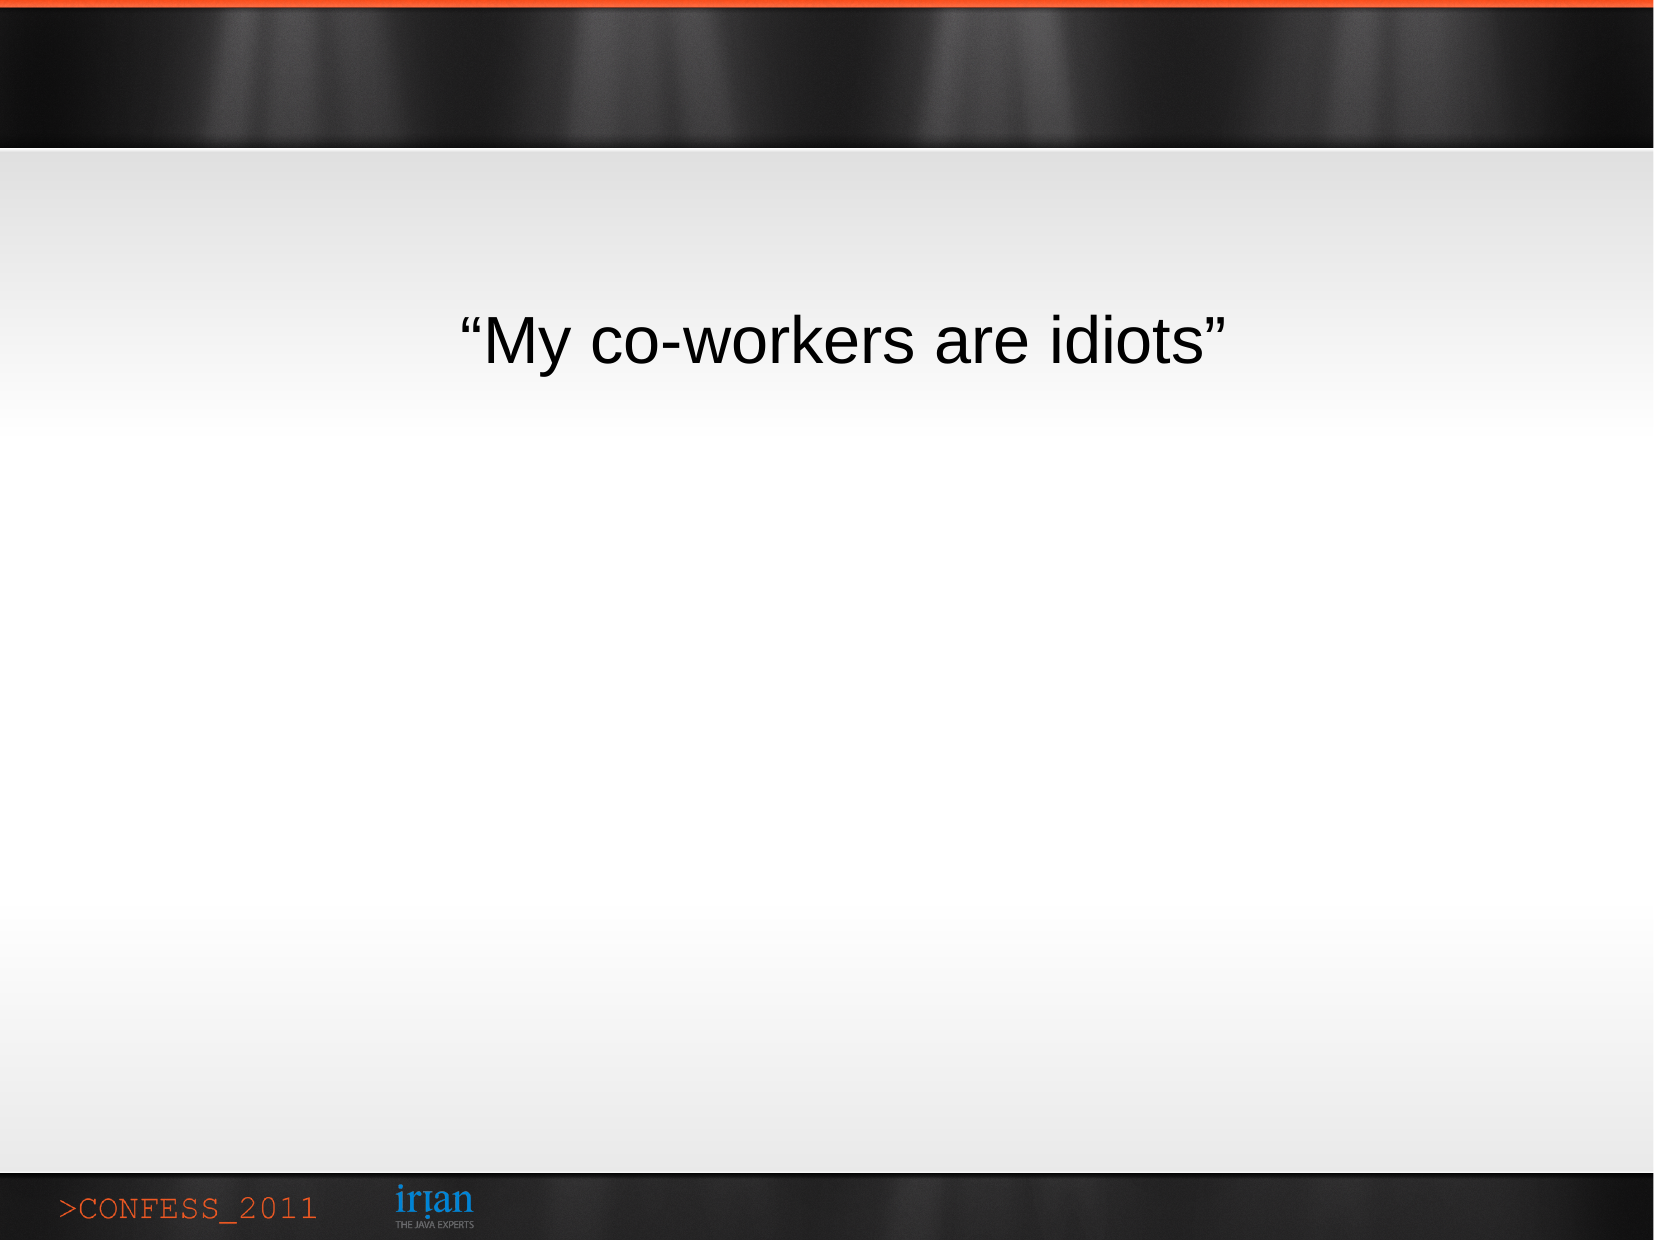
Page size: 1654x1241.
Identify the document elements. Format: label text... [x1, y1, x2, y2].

picture [0, 0, 1654, 1240]
subtitle “My co-workers are idiots” [100, 6, 1589, 1125]
